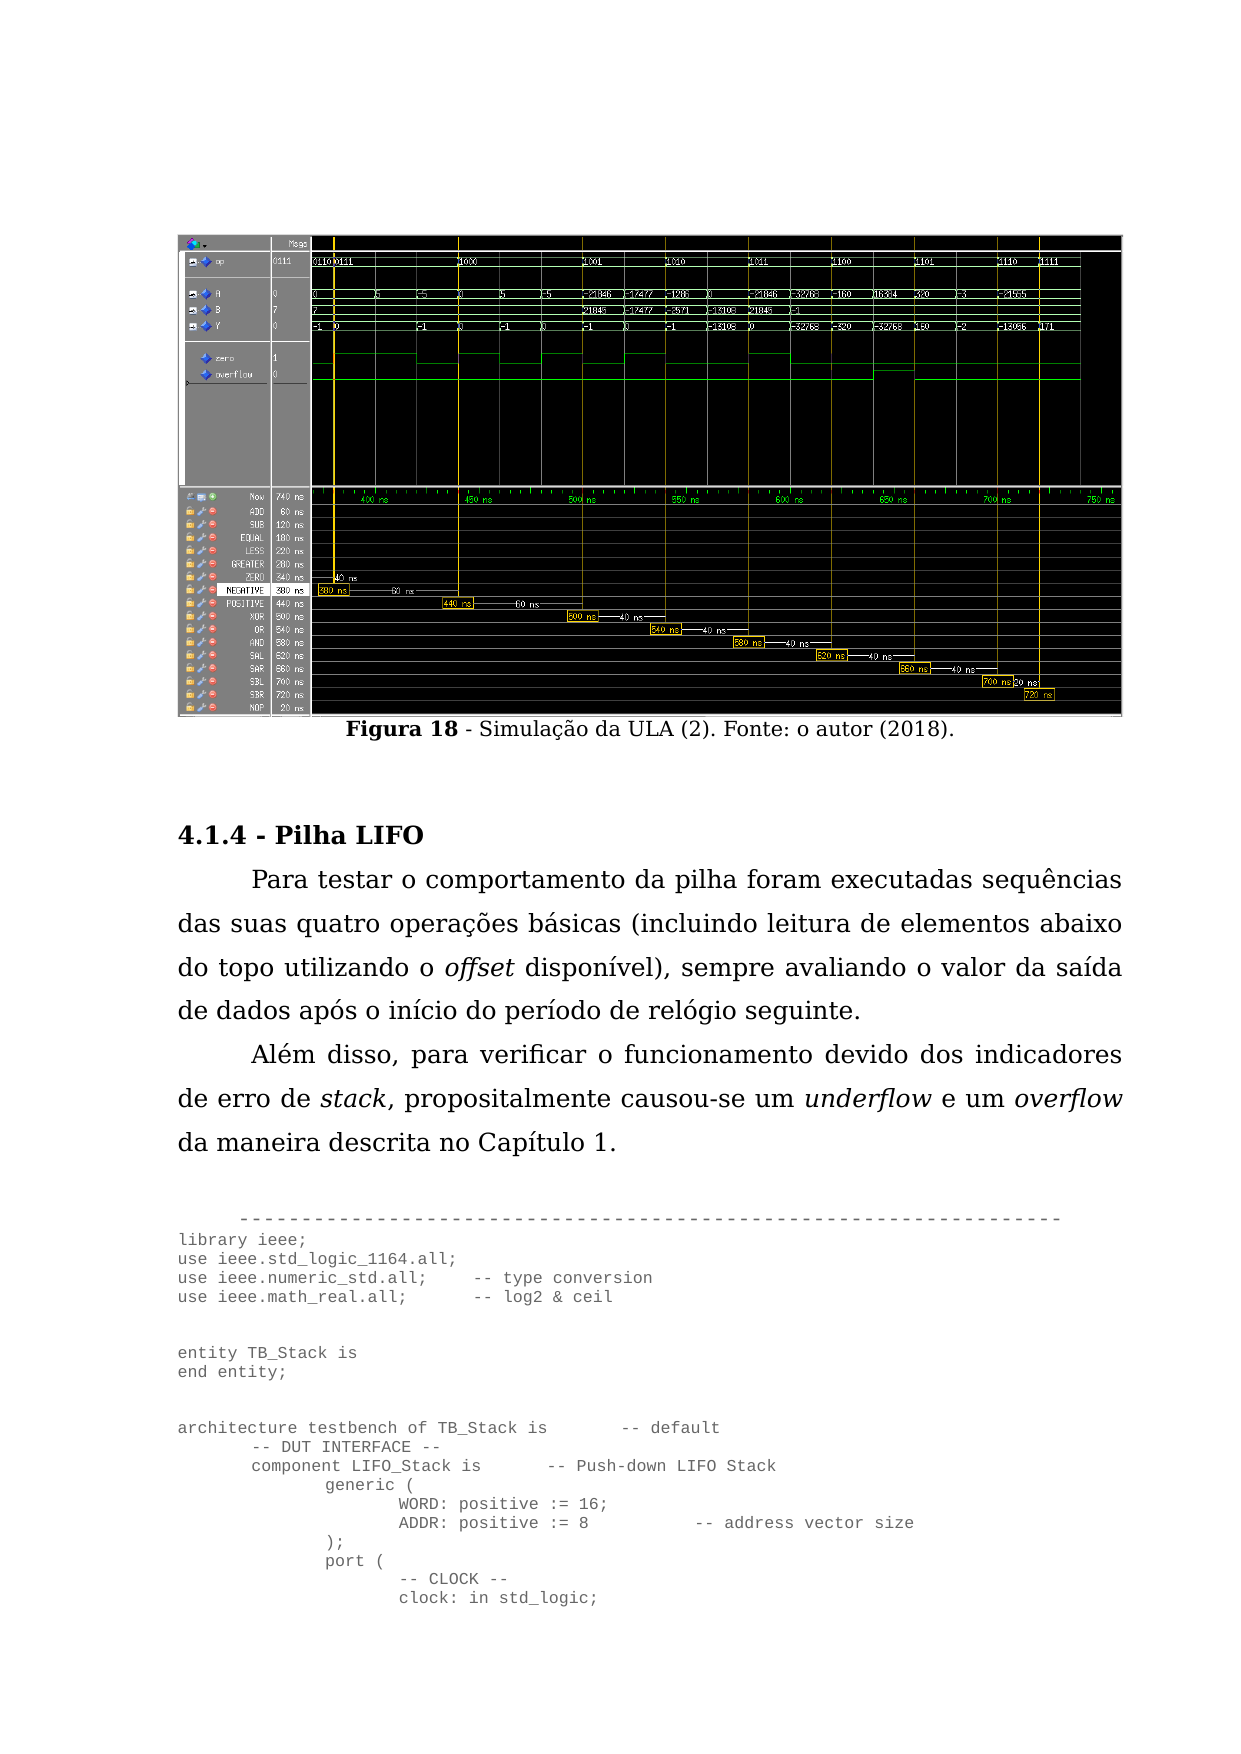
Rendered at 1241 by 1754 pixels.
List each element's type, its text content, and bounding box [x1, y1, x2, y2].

text library ieee; [177, 1232, 1123, 1250]
text WORD: positive := 16; [177, 1496, 1123, 1514]
text use ieee.std_logic_1164.all; [177, 1250, 1123, 1269]
text component LIFO_Stack is -- Push-down LIFO Stack [177, 1458, 1123, 1477]
text architecture testbench of TB_Stack is -- default [177, 1420, 1123, 1439]
text entity TB_Stack is [177, 1345, 1123, 1363]
text use ieee.numeric_std.all; -- type conversion [177, 1269, 1123, 1288]
text ------------------------------------------------------------------ [177, 1208, 1123, 1232]
text 4.1.4 - Pilha LIFO [177, 821, 1123, 851]
text -- DUT INTERFACE -- [177, 1439, 1123, 1458]
text generic ( [177, 1477, 1123, 1496]
text Para testar o comportamento da pilha foram executadas sequências das suas quatro operações básicas (incluindo leitura de elementos abaixo do topo utilizando o offset disponível), sempre avaliando o valor da saída de dados após o início do período de relógio seguinte. [177, 865, 1123, 1026]
text Além disso, para verificar o funcionamento devido dos indicadores de erro de stack, propositalmente causou-se um underflow e um overflow da maneira descrita no Capítulo 1. [177, 1040, 1123, 1157]
text use ieee.math_real.all; -- log2 & ceil [177, 1288, 1123, 1307]
text ); [177, 1533, 1123, 1552]
text -- CLOCK -- [177, 1571, 1123, 1590]
text end entity; [177, 1363, 1123, 1382]
text clock: in std_logic; [177, 1590, 1123, 1609]
picture [177, 234, 1124, 717]
text ADDR: positive := 8 -- address vector size [177, 1514, 1123, 1533]
text port ( [177, 1552, 1123, 1571]
text Figura 18 - Simulação da ULA (2). Fonte: o autor (2018). [177, 717, 1123, 741]
